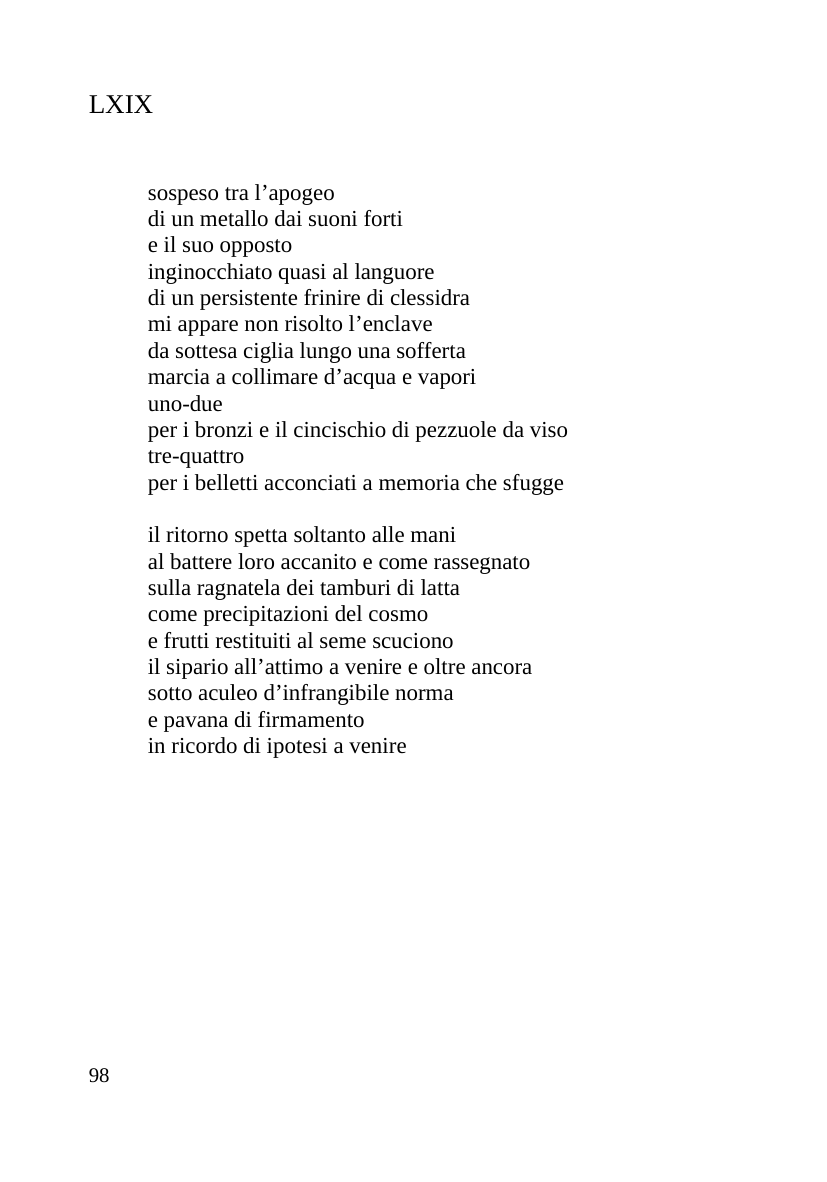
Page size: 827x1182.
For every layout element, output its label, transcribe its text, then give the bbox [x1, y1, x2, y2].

text e frutti restituiti al seme scuciono [148, 627, 738, 653]
text sotto aculeo d’infrangibile norma [148, 679, 738, 706]
text tre-quattro [148, 442, 738, 469]
text da sottesa ciglia lungo una sofferta [148, 337, 738, 363]
text LXIX [88, 88, 738, 120]
text il ritorno spetta soltanto alle mani [148, 521, 738, 548]
text al battere loro accanito e come rassegnato [148, 548, 738, 574]
text e pavana di firmamento [148, 706, 738, 732]
text di un persistente frinire di clessidra [148, 284, 738, 311]
text per i belletti acconciati a memoria che sfugge [148, 469, 738, 495]
text di un metallo dai suoni forti [148, 205, 738, 231]
text uno-due [148, 389, 738, 416]
text per i bronzi e il cincischio di pezzuole da viso [148, 416, 738, 442]
text sulla ragnatela dei tamburi di latta [148, 574, 738, 600]
text come precipitazioni del cosmo [148, 600, 738, 627]
text e il suo opposto [148, 231, 738, 258]
text sospeso tra l’apogeo [148, 179, 738, 205]
text mi appare non risolto l’enclave [148, 311, 738, 337]
text in ricordo di ipotesi a venire [148, 732, 738, 758]
text marcia a collimare d’acqua e vapori [148, 363, 738, 389]
text il sipario all’attimo a venire e oltre ancora [148, 653, 738, 679]
text inginocchiato quasi al languore [148, 258, 738, 284]
